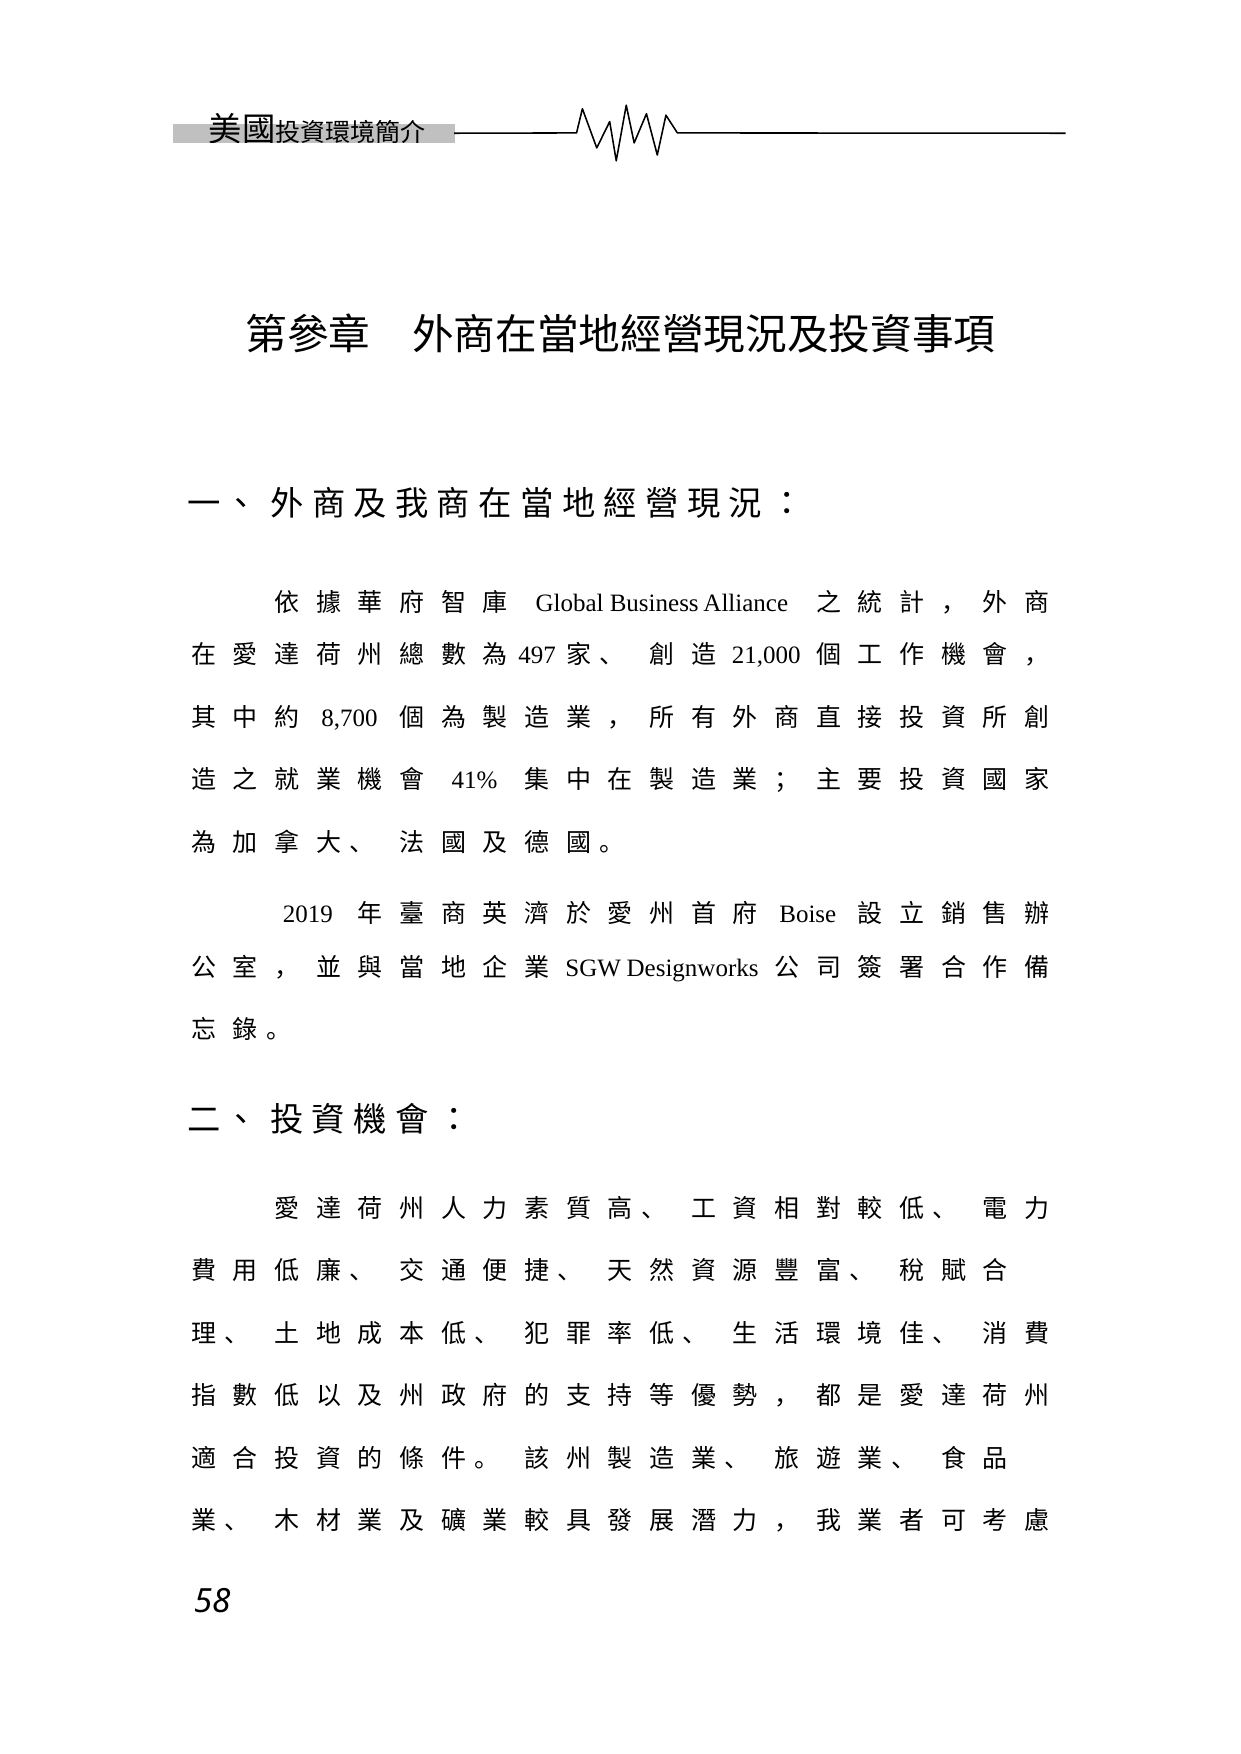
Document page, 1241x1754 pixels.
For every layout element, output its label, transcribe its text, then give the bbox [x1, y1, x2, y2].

text 依據華府智庫Global Business Alliance之統計，外商在愛達荷州總數為497家、創造21,000個工作機會，其中約8,700個為製造業，所有外商直接投資所創造之就業機會41%集中在製造業；主要投資國家為加拿大、法國及德國。 [183, 549, 1058, 861]
text 愛達荷州人力素質高、工資相對較低、電力費用低廉、交通便捷、天然資源豐富、稅賦合理、土地成本低、犯罪率低、生活環境佳、消費指數低以及州政府的支持等優勢，都是愛達荷州適合投資的條件。該州製造業、旅遊業、食品業、木材業及礦業較具發展潛力，我業者可考慮 [183, 1165, 1058, 1540]
text 2019年臺商英濟於愛州首府Boise設立銷售辦公室，並與當地企業SGW Designworks公司簽署合作備忘錄。 [183, 861, 1058, 1049]
text 二、投資機會： [183, 1075, 1058, 1138]
text 一、外商及我商在當地經營現況： [183, 459, 1058, 522]
text 第參章 外商在當地經營現況及投資事項 [183, 290, 1058, 352]
